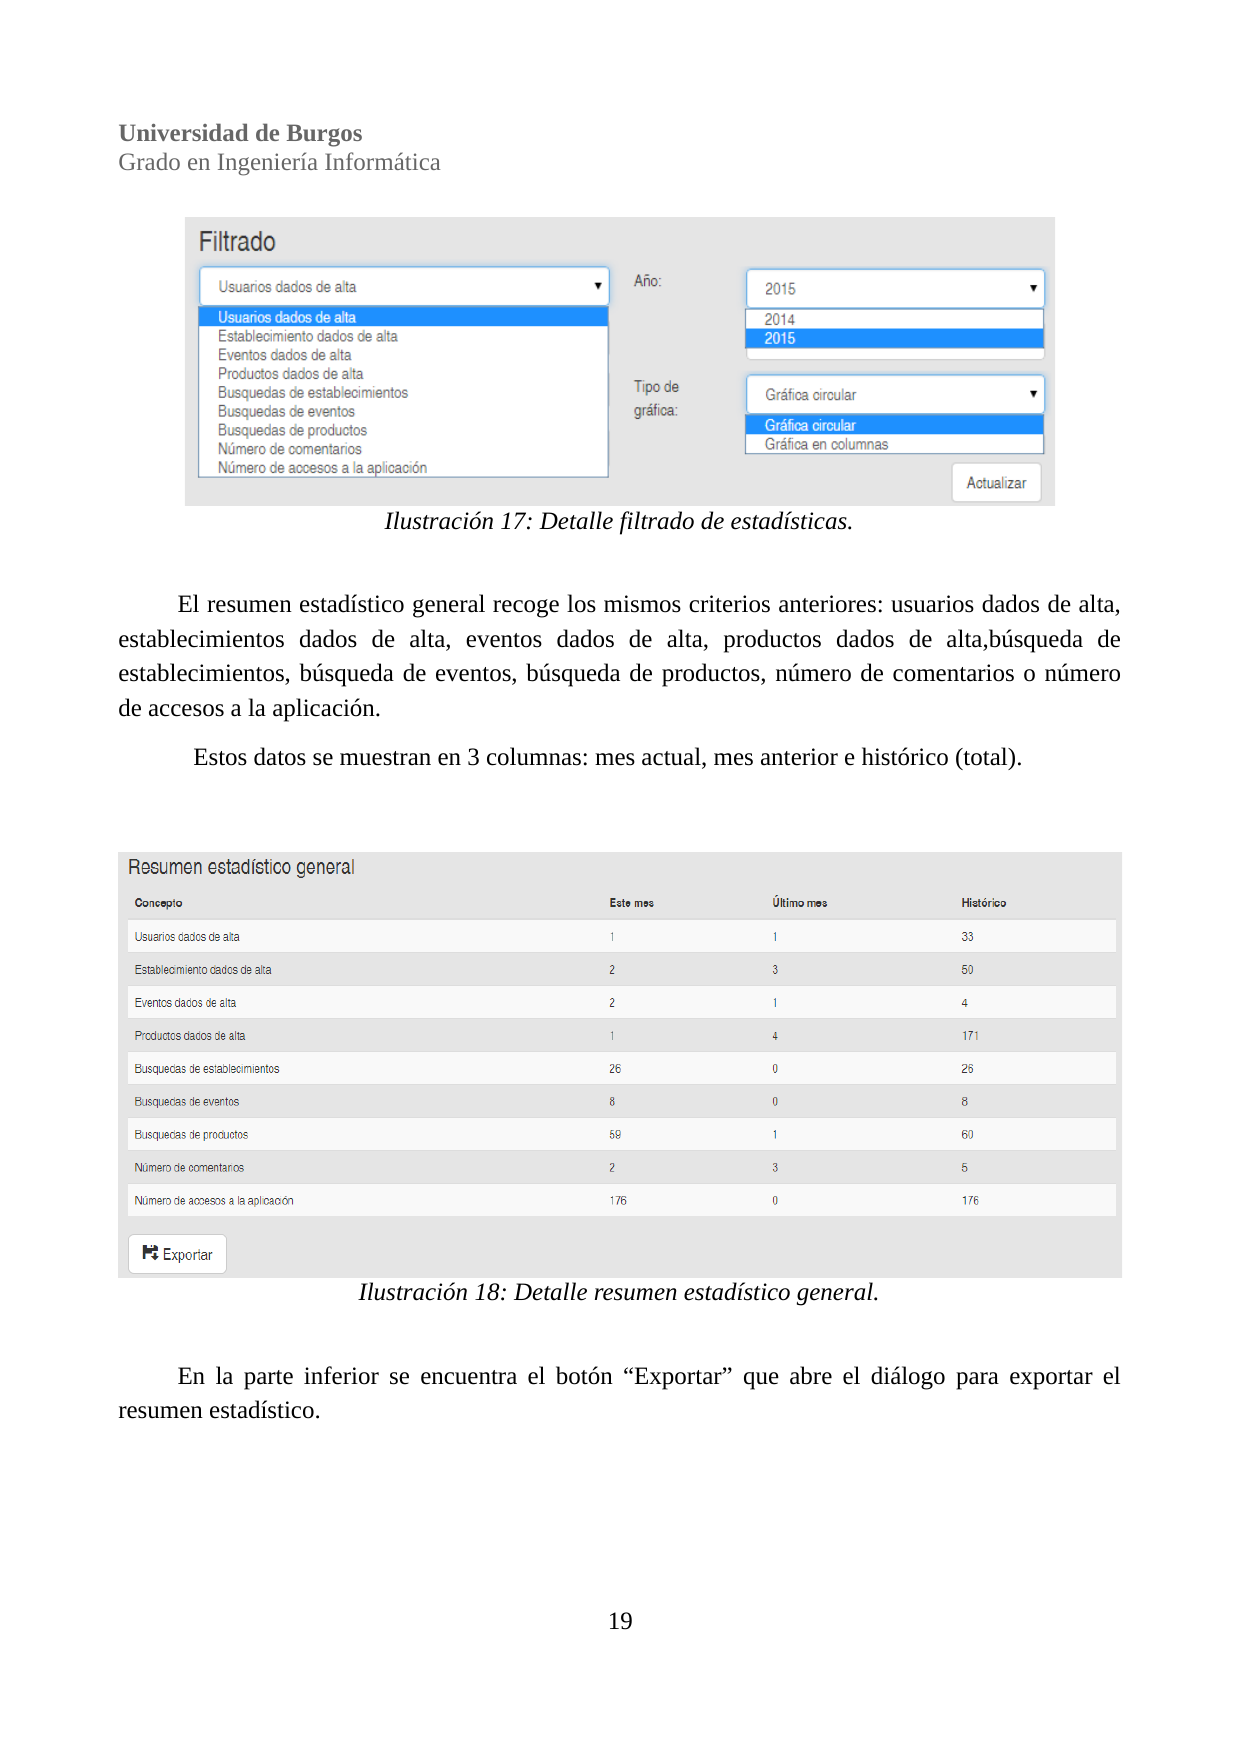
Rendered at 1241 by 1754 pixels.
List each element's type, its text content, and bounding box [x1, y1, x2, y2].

text Ilustración 18: Detalle resumen estadístico general. [118, 1278, 1122, 1306]
picture [184, 217, 1056, 506]
text En la parte inferior se encuentra el botón “Exportar” que abre el diálogo para exportar el resumen estadístico. [118, 1361, 1122, 1424]
picture [118, 852, 1123, 1278]
text Ilustración 17: Detalle filtrado de estadísticas. [185, 506, 1055, 534]
list Estos datos se muestran en 3 columnas: mes actual, mes anterior e histórico (total). [156, 742, 1122, 771]
text El resumen estadístico general recoge los mismos criterios anteriores: usuarios dados de alta, establecimientos dados de alta, eventos dados de alta, productos dados de alta,búsqueda de establecimientos, búsqueda de eventos, búsqueda de productos, número de comentarios o número de accesos a la aplicación. [118, 589, 1122, 721]
